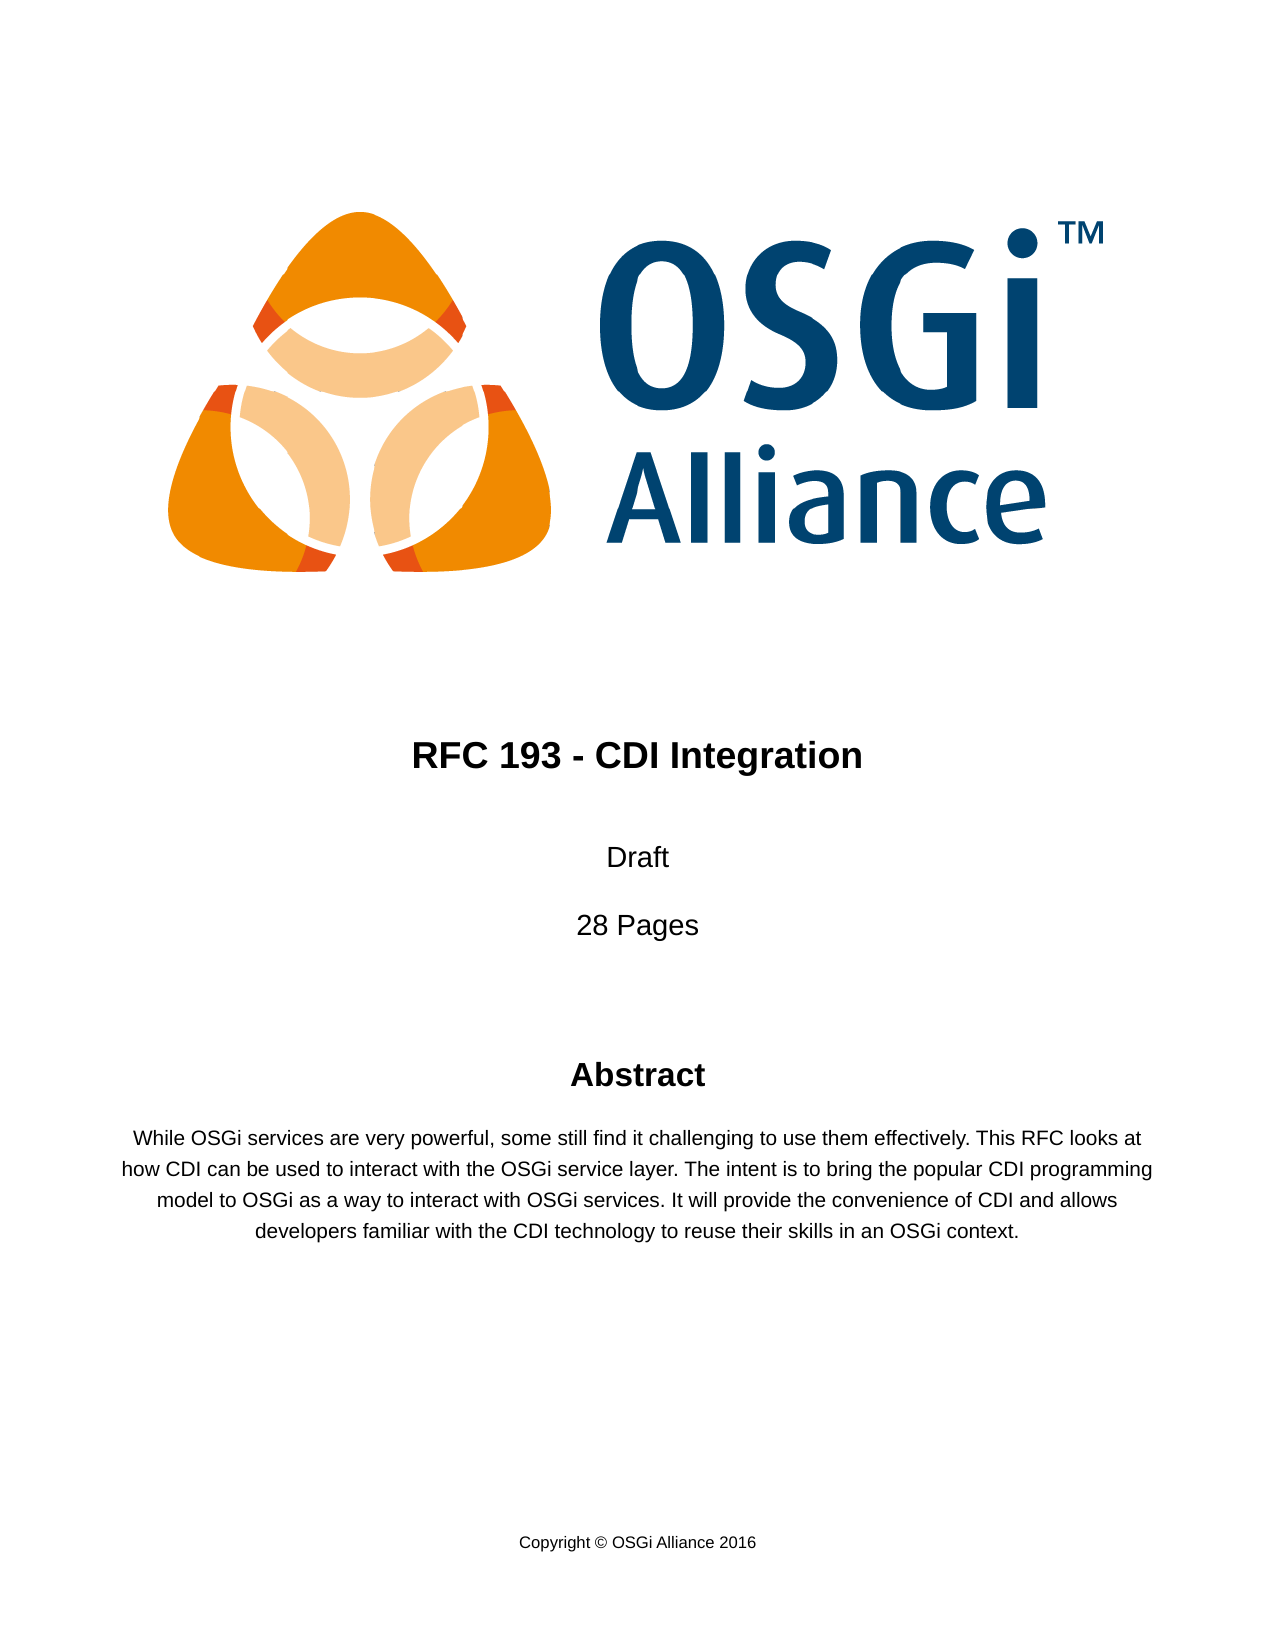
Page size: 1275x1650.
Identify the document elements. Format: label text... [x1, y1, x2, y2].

text Abstract [112, 1055, 1162, 1093]
title Draft 29 Pages [112, 841, 1162, 941]
title RFC 193 - CDI Integration [112, 733, 1162, 776]
picture [112, 158, 1163, 626]
text While OSGi services are very powerful, some still find it challenging to use them effectively. This RFC looks at how CDI can be used to interact with the OSGi service layer. The intent is to bring the popular CDI programming model to OSGi as a way to interact with OSGi services. It will provide the convenience of CDI and allows developers familiar with the CDI technology to reuse their skills in an OSGi context. [112, 1118, 1162, 1243]
